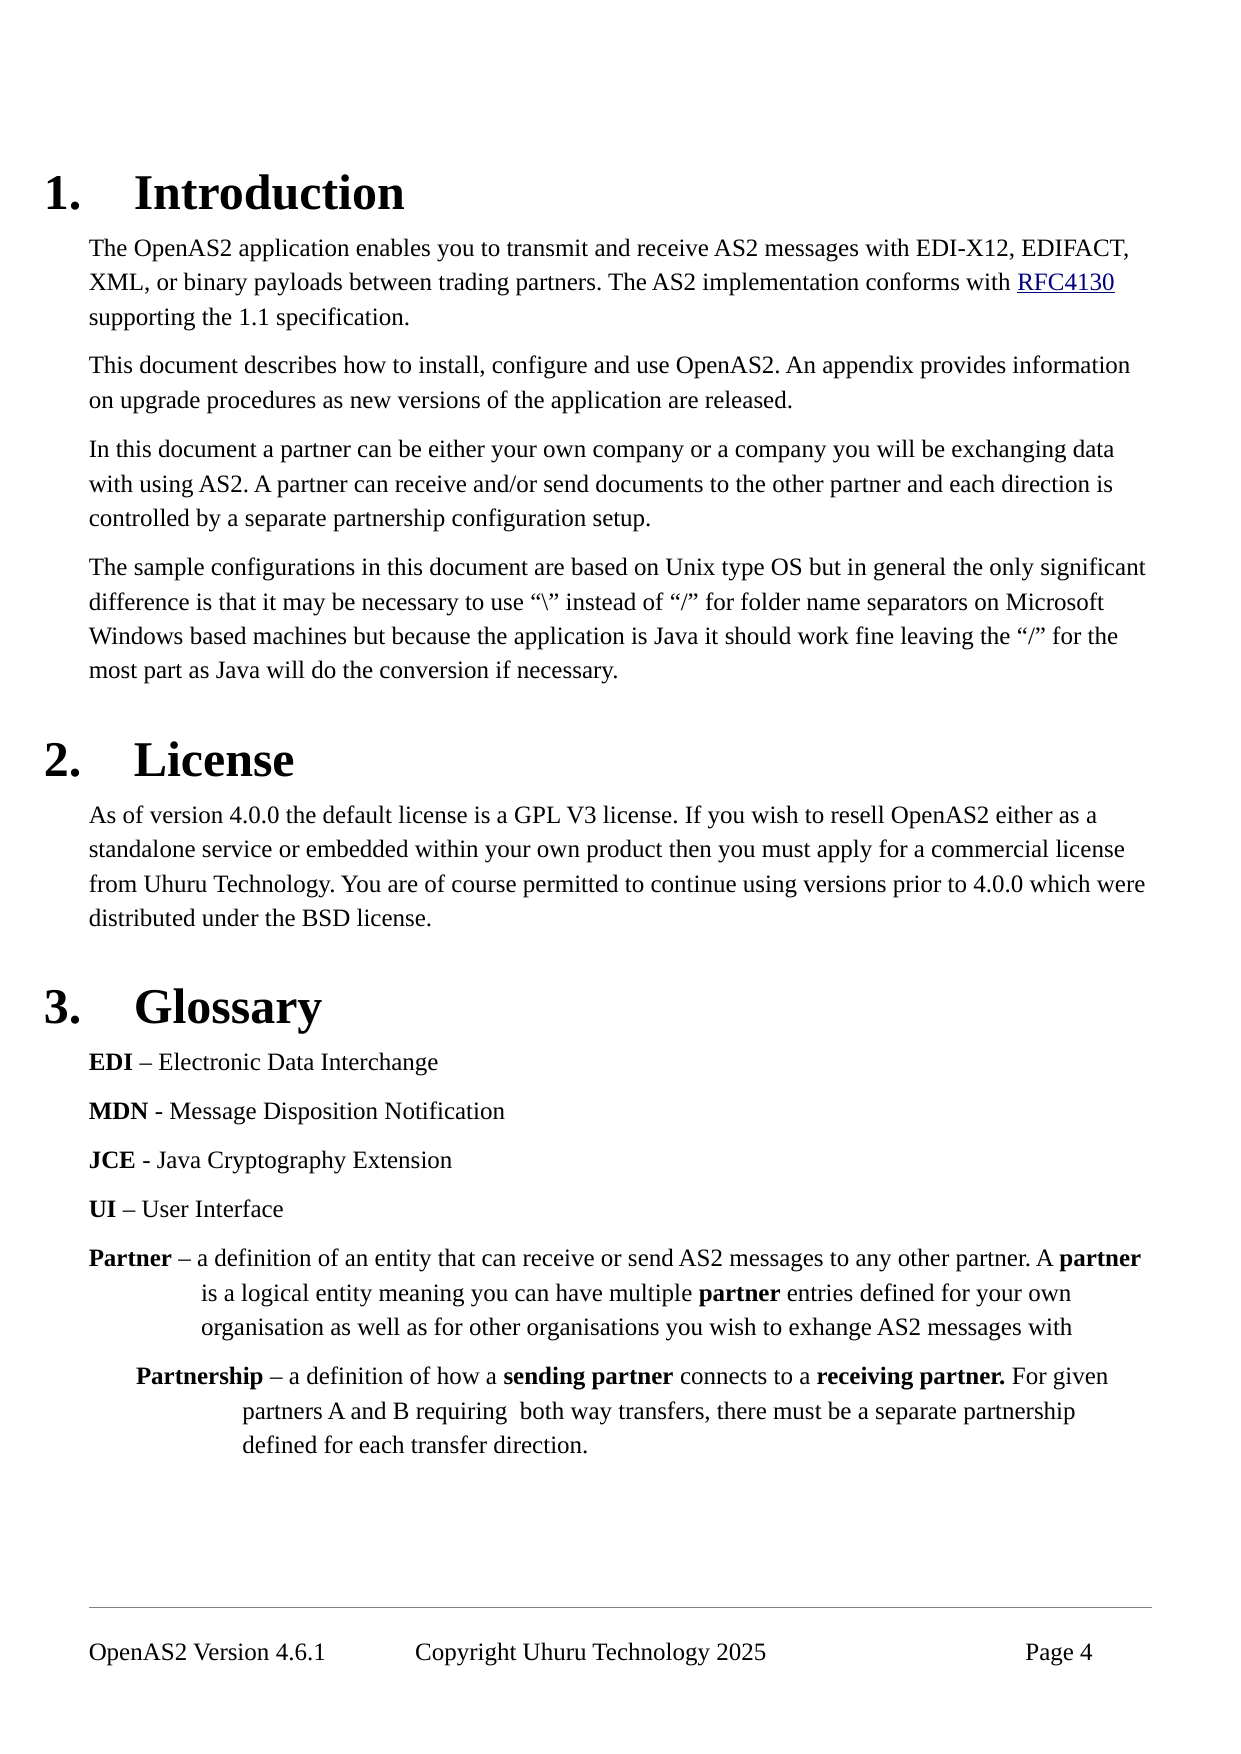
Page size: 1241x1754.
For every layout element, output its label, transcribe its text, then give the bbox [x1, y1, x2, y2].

text Partner – a definition of an entity that can receive or send AS2 messages to any other partner. A partner is a logical entity meaning you can have multiple partner entries defined for your own organisation as well as for other organisations you wish to exhange AS2 messages with [88, 1243, 1152, 1341]
subtitle License [44, 730, 1152, 787]
text UI – User Interface [88, 1194, 1152, 1223]
text As of version 4.0.0 the default license is a GPL V3 license. If you wish to resell OpenAS2 either as a standalone service or embedded within your own product then you must apply for a commercial license from Uhuru Technology. You are of course permitted to continue using versions prior to 4.0.0 which were distributed under the BSD license. [88, 800, 1152, 932]
text MDN - Message Disposition Notification [88, 1096, 1152, 1125]
text Partnership – a definition of how a sending partner connects to a receiving partner. For given partners A and B requiring both way transfers, there must be a separate partnership defined for each transfer direction. [136, 1361, 1152, 1459]
text EDI – Electronic Data Interchange [88, 1047, 1152, 1076]
text JCE - Java Cryptography Extension [88, 1145, 1152, 1174]
subtitle Introduction [44, 163, 1152, 220]
text In this document a partner can be either your own company or a company you will be exchanging data with using AS2. A partner can receive and/or send documents to the other partner and each direction is controlled by a separate partnership configuration setup. [88, 434, 1152, 532]
subtitle Glossary [44, 977, 1152, 1035]
text The sample configurations in this document are based on Unix type OS but in general the only significant difference is that it may be necessary to use “\” instead of “/” for folder name separators on Microsoft Windows based machines but because the application is Java it should work fine leaving the “/” for the most part as Java will do the conversion if necessary. [88, 552, 1152, 684]
text The OpenAS2 application enables you to transmit and receive AS2 messages with EDI-X12, EDIFACT, XML, or binary payloads between trading partners. The AS2 implementation conforms with RFC4130 supporting the 1.1 specification. [88, 233, 1152, 330]
